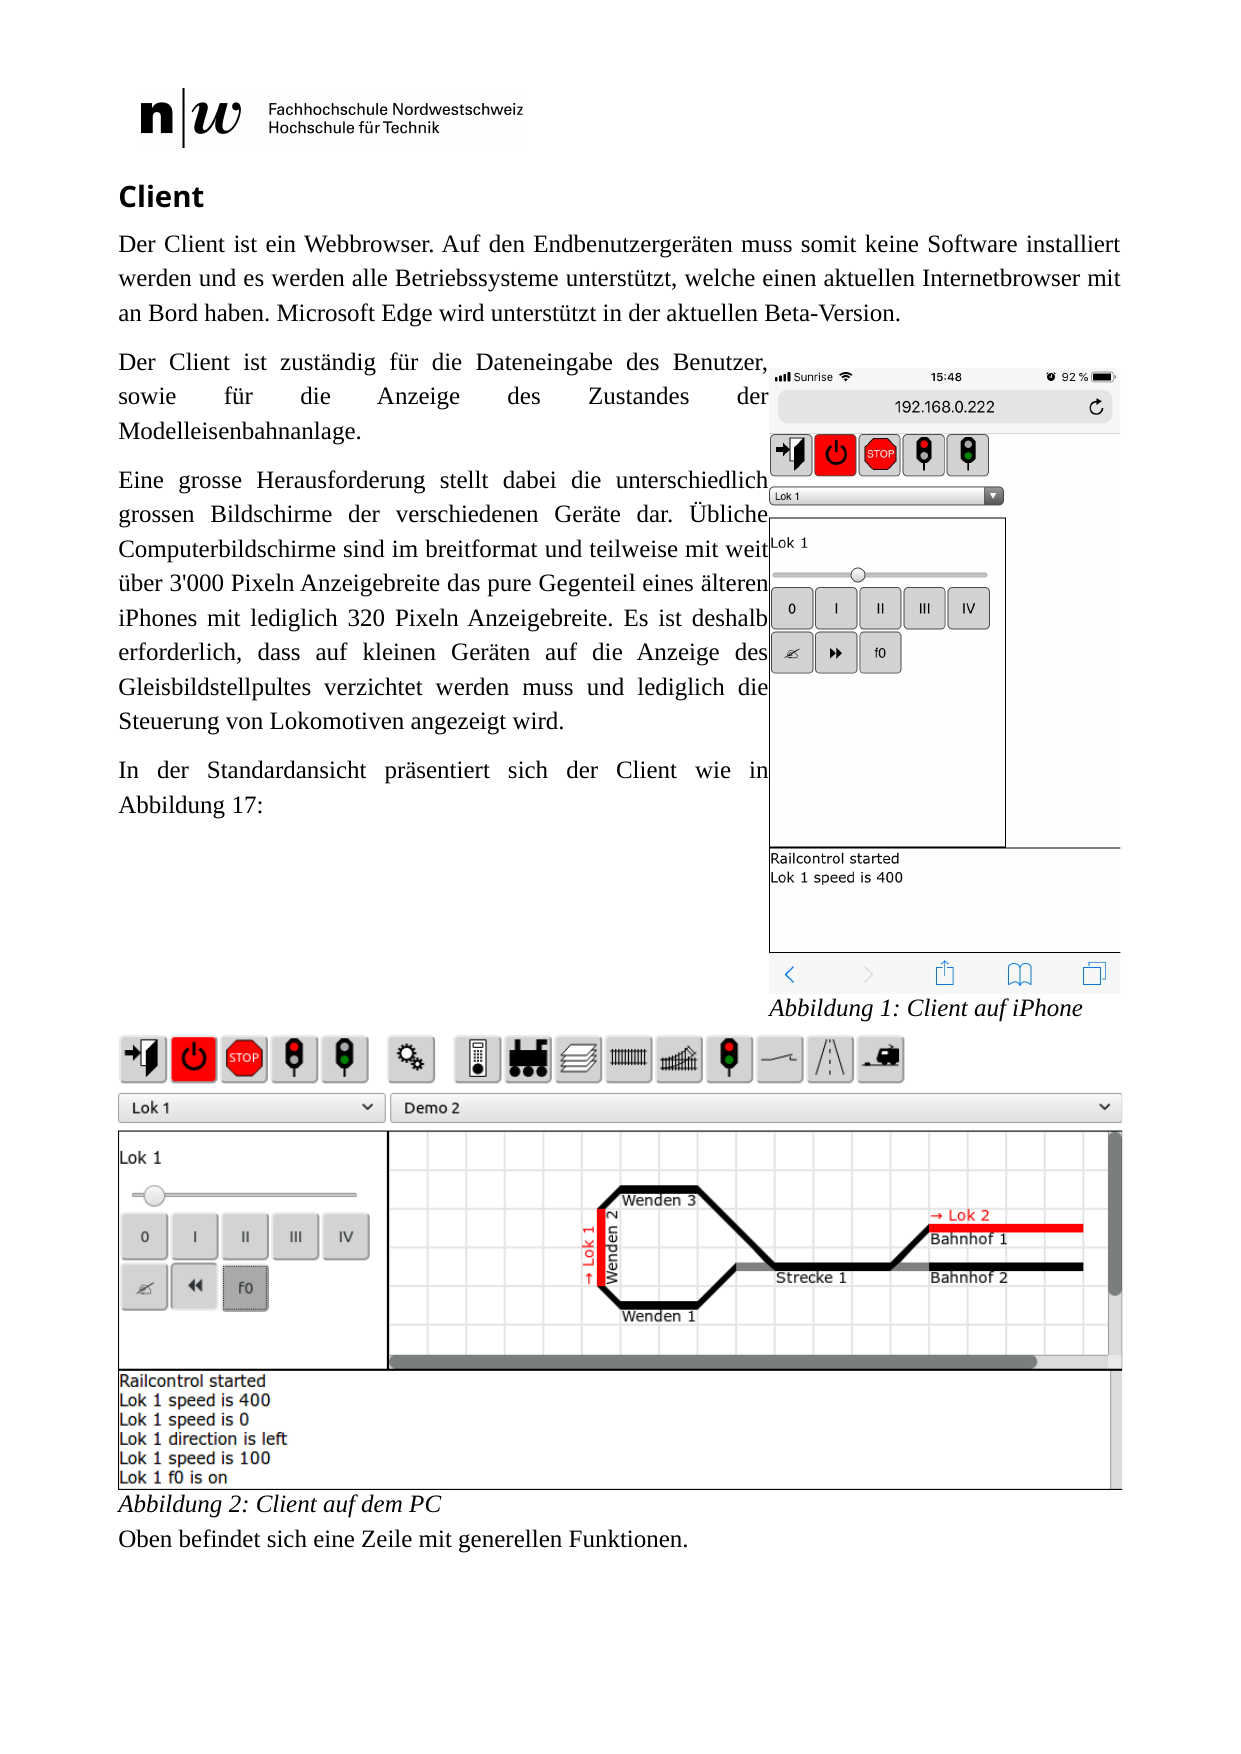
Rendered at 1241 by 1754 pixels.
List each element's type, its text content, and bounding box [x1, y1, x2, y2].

picture [118, 1034, 1123, 1490]
text Abbildung 1: Client auf iPhone [769, 994, 1120, 1022]
text In der Standardansicht präsentiert sich der Client wie in Abbildung 17: [118, 755, 769, 818]
picture [769, 368, 1121, 994]
subtitle Client [118, 176, 1122, 216]
text Der Client ist zuständig für die Dateneingabe des Benutzer, sowie für die Anzeige des Zustandes der Modelleisenbahnanlage. [118, 347, 1122, 444]
picture [141, 88, 523, 148]
text [118, 839, 1122, 1034]
text Abbildung 2: Client auf dem PC [118, 1490, 1122, 1518]
text Eine grosse Herausforderung stellt dabei die unterschiedlich grossen Bildschirme der verschiedenen Geräte dar. Übliche Computerbildschirme sind im breitformat und teilweise mit weit über 3'000 Pixeln Anzeigebreite das pure Gegenteil eines älteren iPhones mit lediglich 320 Pixeln Anzeigebreite. Es ist deshalb erforderlich, dass auf kleinen Geräten auf die Anzeige des Gleisbildstellpultes verzichtet werden muss und lediglich die Steuerung von Lokomotiven angezeigt wird. [118, 465, 769, 735]
text Der Client ist ein Webbrowser. Auf den Endbenutzergeräten muss somit keine Software installiert werden und es werden alle Betriebssysteme unterstützt, welche einen aktuellen Internetbrowser mit an Bord haben. Microsoft Edge wird unterstützt in der aktuellen Beta-Version. [118, 229, 1122, 327]
text Oben befindet sich eine Zeile mit generellen Funktionen. [118, 1518, 1122, 1553]
